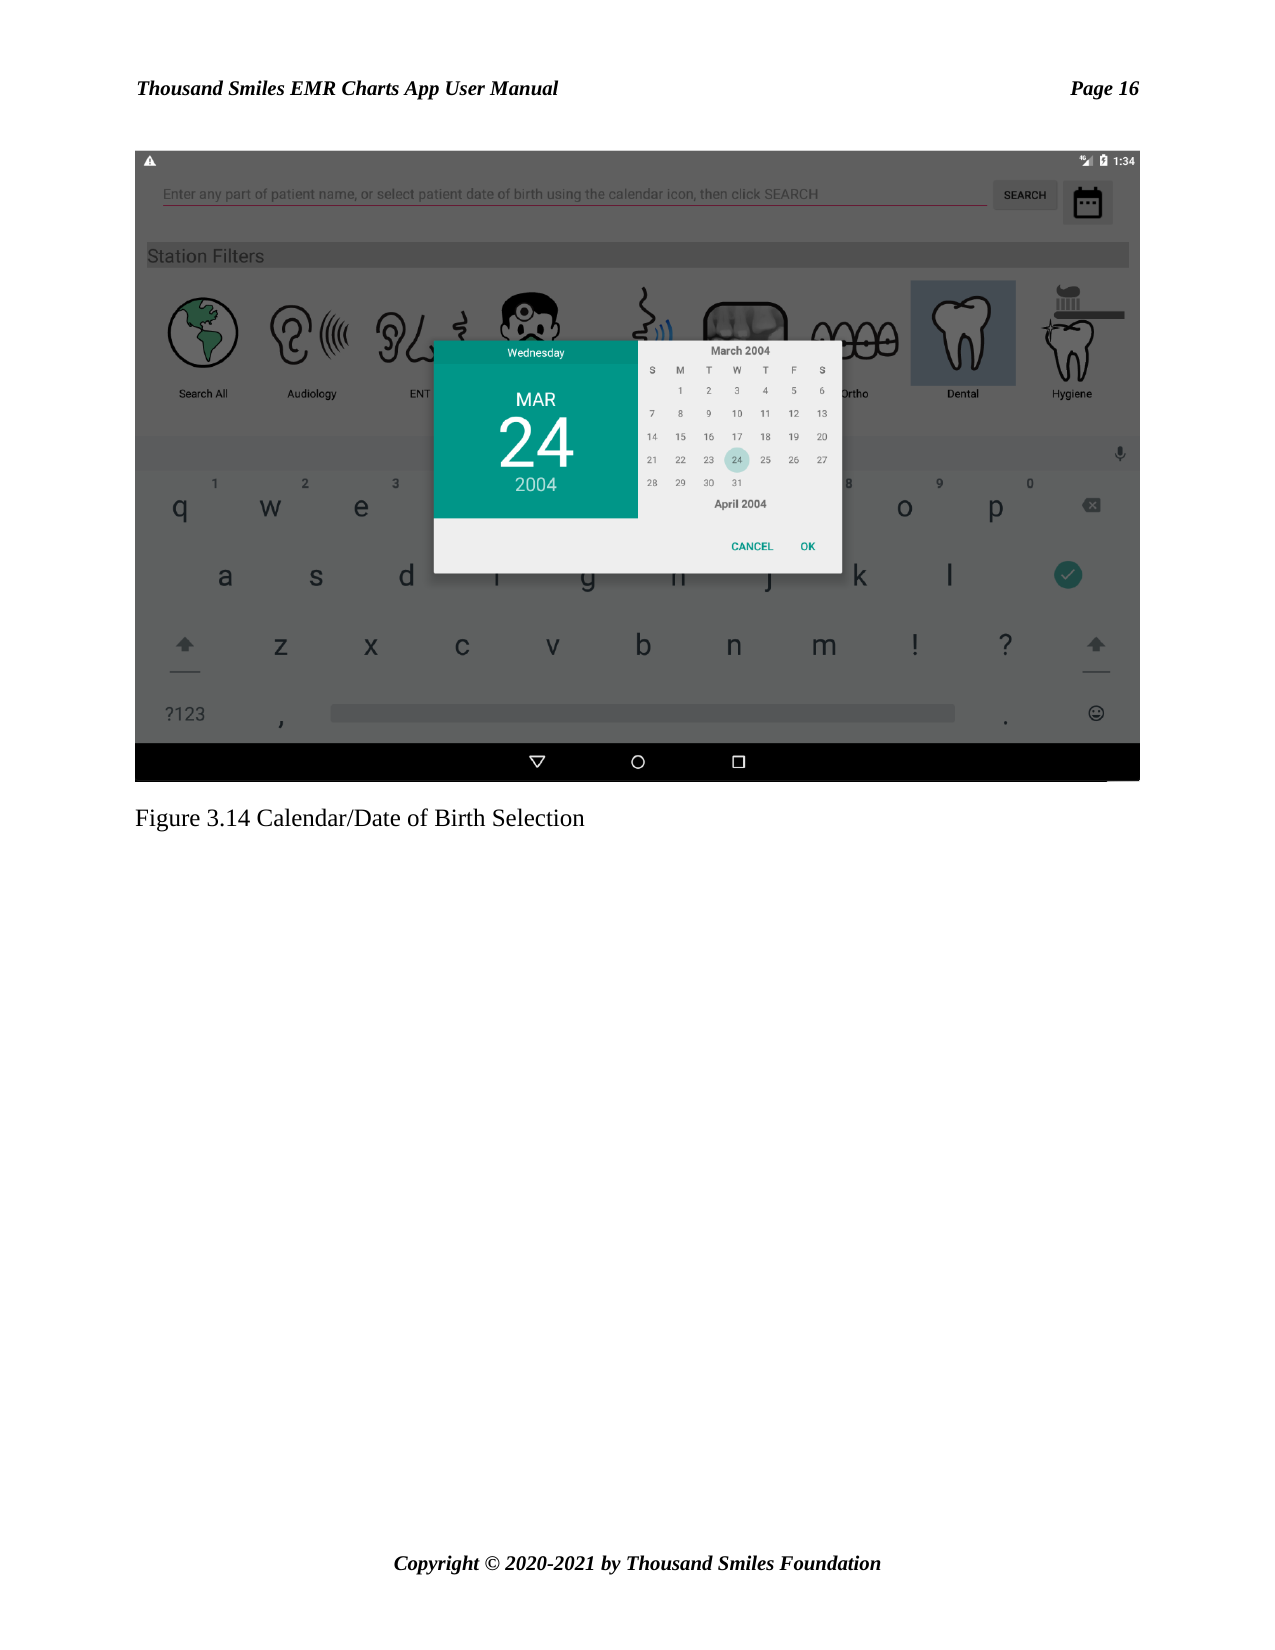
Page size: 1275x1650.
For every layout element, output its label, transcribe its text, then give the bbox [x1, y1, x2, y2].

picture [135, 150, 1140, 782]
text Figure 3.14 Calendar/Date of Birth Selection [135, 806, 1140, 831]
